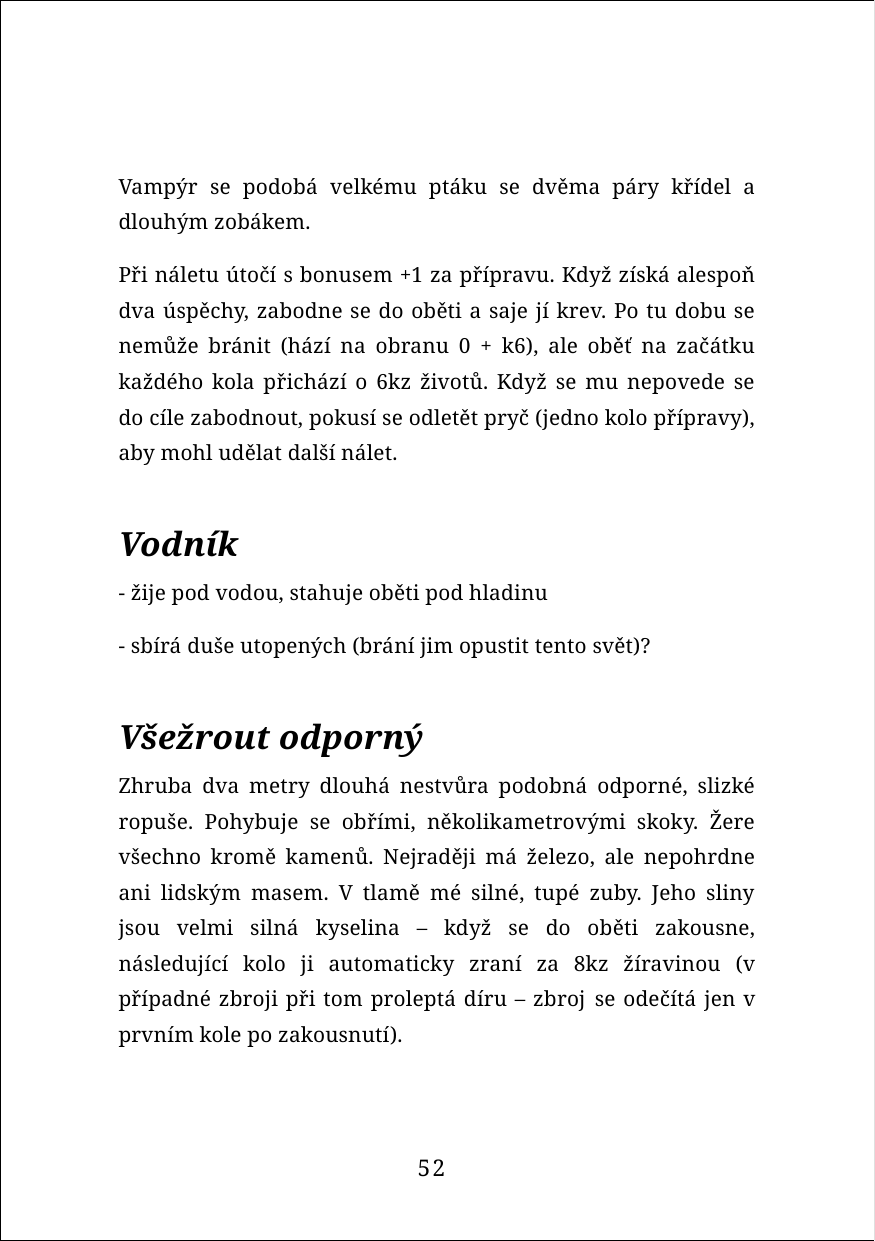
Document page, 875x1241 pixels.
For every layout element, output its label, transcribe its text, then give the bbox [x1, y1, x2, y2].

subtitle Všežrout odporný [118, 714, 756, 759]
text - žije pod vodou, stahuje oběti pod hladinu [118, 578, 756, 607]
text Při náletu útočí s bonusem +1 za přípravu. Když získá alespoň dva úspěchy, zabodne se do oběti a saje jí krev. Po tu dobu se nemůže bránit (hází na obranu 0 + k6), ale oběť na začátku každého kola přichází o 6kz životů. Když se mu nepovede se do cíle zabodnout, pokusí se odletět pryč (jedno kolo přípravy), aby mohl udělat další nálet. [118, 261, 756, 467]
subtitle Vodník [118, 521, 756, 566]
text - sbírá duše utopených (brání jim opustit tento svět)? [118, 631, 756, 660]
text Vampýr se podobá velkému ptáku se dvěma páry křídel a dlouhým zobákem. [118, 172, 756, 236]
text Zhruba dva metry dlouhá nestvůra podobná odporné, slizké ropuše. Pohybuje se obřími, několikametrovými skoky. Žere všechno kromě kamenů. Nejraději má železo, ale nepohrdne ani lidským masem. V tlamě mé silné, tupé zuby. Jeho sliny jsou velmi silná kyselina – když se do oběti zakousne, následující kolo ji automaticky zraní za 8kz žíravinou (v případné zbroji při tom proleptá díru – zbroj se odečítá jen v prvním kole po zakousnutí). [118, 771, 756, 1048]
